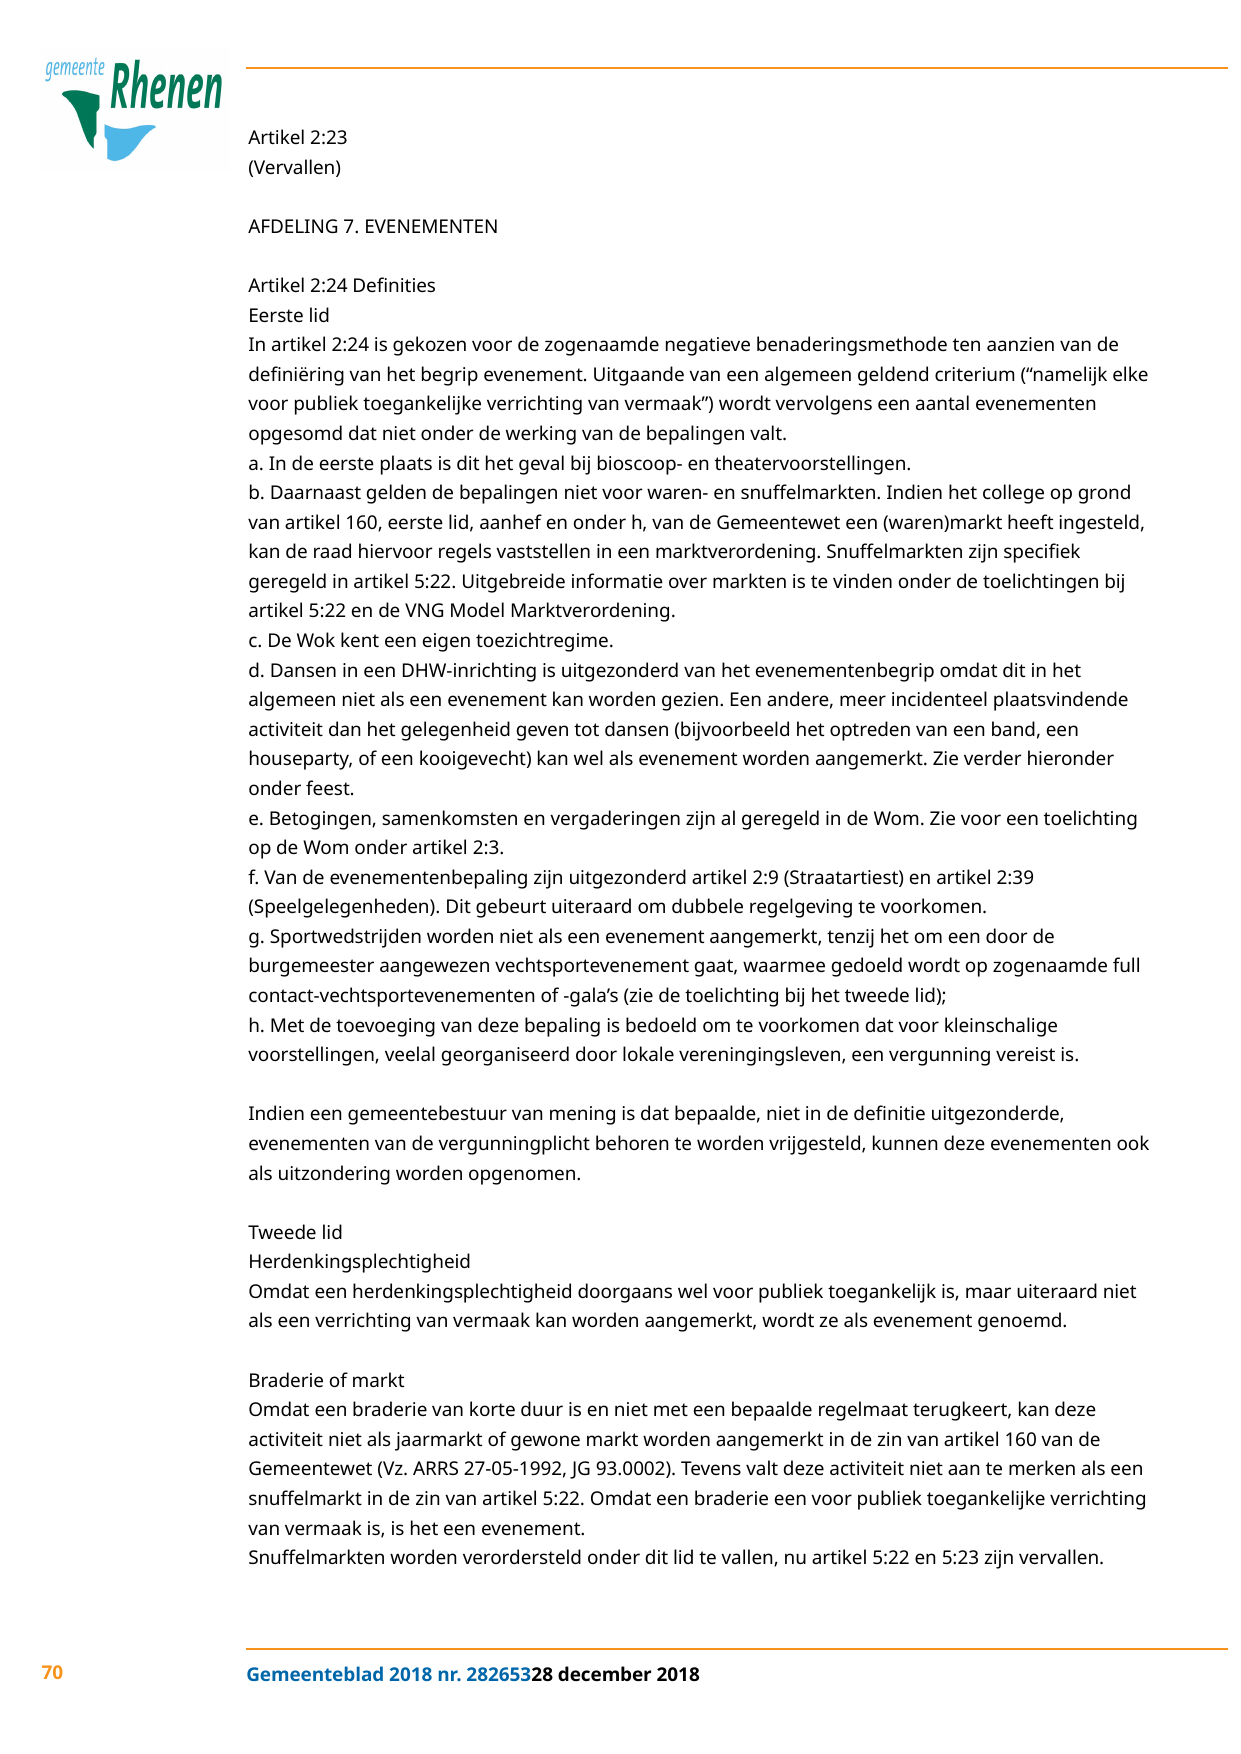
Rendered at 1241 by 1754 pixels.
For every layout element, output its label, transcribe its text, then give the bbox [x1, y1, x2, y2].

text Braderie of markt [248, 1367, 1152, 1393]
text Snuffelmarkten worden verordersteld onder dit lid te vallen, nu artikel 5:22 en 5:23 zijn vervallen. [248, 1544, 1152, 1570]
text AFDELING 7. EVENEMENTEN [248, 213, 1152, 239]
text f. Van de evenementenbepaling zijn uitgezonderd artikel 2:9 (Straatartiest) en artikel 2:39 (Speelgelegenheden). Dit gebeurt uiteraard om dubbele regelgeving te voorkomen. [248, 864, 1152, 919]
text Artikel 2:23 [248, 124, 1152, 150]
text (Vervallen) [248, 154, 1152, 180]
text Tweede lid [248, 1219, 1152, 1245]
text Indien een gemeentebestuur van mening is dat bepaalde, niet in de definitie uitgezonderde, evenementen van de vergunningplicht behoren te worden vrijgesteld, kunnen deze evenementen ook als uitzondering worden opgenomen. [248, 1101, 1152, 1186]
text b. Daarnaast gelden de bepalingen niet voor waren- en snuffelmarkten. Indien het college op grond van artikel 160, eerste lid, aanhef en onder h, van de Gemeentewet een (waren)markt heeft ingesteld, kan de raad hiervoor regels vaststellen in een marktverordening. Snuffelmarkten zijn specifiek geregeld in artikel 5:22. Uitgebreide informatie over markten is te vinden onder de toelichtingen bij artikel 5:22 en de VNG Model Marktverordening. [248, 479, 1152, 623]
text Herdenkingsplechtigheid [248, 1248, 1152, 1274]
text h. Met de toevoeging van deze bepaling is bedoeld om te voorkomen dat voor kleinschalige voorstellingen, veelal georganiseerd door lokale vereningingsleven, een vergunning vereist is. [248, 1012, 1152, 1067]
text g. Sportwedstrijden worden niet als een evenement aangemerkt, tenzij het om een door de burgemeester aangewezen vechtsportevenement gaat, waarmee gedoeld wordt op zogenaamde full contact-vechtsportevenementen of -gala’s (zie de toelichting bij het tweede lid); [248, 923, 1152, 1008]
text Omdat een braderie van korte duur is en niet met een bepaalde regelmaat terugkeert, kan deze activiteit niet als jaarmarkt of gewone markt worden aangemerkt in de zin van artikel 160 van de Gemeentewet (Vz. ARRS 27-05-1992, JG 93.0002). Tevens valt deze activiteit niet aan te merken als een snuffelmarkt in de zin van artikel 5:22. Omdat een braderie een voor publiek toegankelijke verrichting van vermaak is, is het een evenement. [248, 1396, 1152, 1541]
text Eerste lid [248, 302, 1152, 328]
text In artikel 2:24 is gekozen voor de zogenaamde negatieve benaderingsmethode ten aanzien van de definiëring van het begrip evenement. Uitgaande van een algemeen geldend criterium (“namelijk elke voor publiek toegankelijke verrichting van vermaak”) wordt vervolgens een aantal evenementen opgesomd dat niet onder de werking van de bepalingen valt. [248, 331, 1152, 446]
text a. In de eerste plaats is dit het geval bij bioscoop- en theatervoorstellingen. [248, 450, 1152, 476]
text Artikel 2:24 Definities [248, 272, 1152, 298]
text c. De Wok kent een eigen toezichtregime. [248, 627, 1152, 653]
text e. Betogingen, samenkomsten en vergaderingen zijn al geregeld in de Wom. Zie voor een toelichting op de Wom onder artikel 2:3. [248, 805, 1152, 860]
text d. Dansen in een DHW-inrichting is uitgezonderd van het evenementenbegrip omdat dit in het algemeen niet als een evenement kan worden gezien. Een andere, meer incidenteel plaatsvindende activiteit dan het gelegenheid geven tot dansen (bijvoorbeeld het optreden van een band, een houseparty, of een kooigevecht) kan wel als evenement worden aangemerkt. Zie verder hieronder onder feest. [248, 657, 1152, 801]
picture [41, 47, 231, 172]
text Omdat een herdenkingsplechtigheid doorgaans wel voor publiek toegankelijk is, maar uiteraard niet als een verrichting van vermaak kan worden aangemerkt, wordt ze als evenement genoemd. [248, 1278, 1152, 1333]
